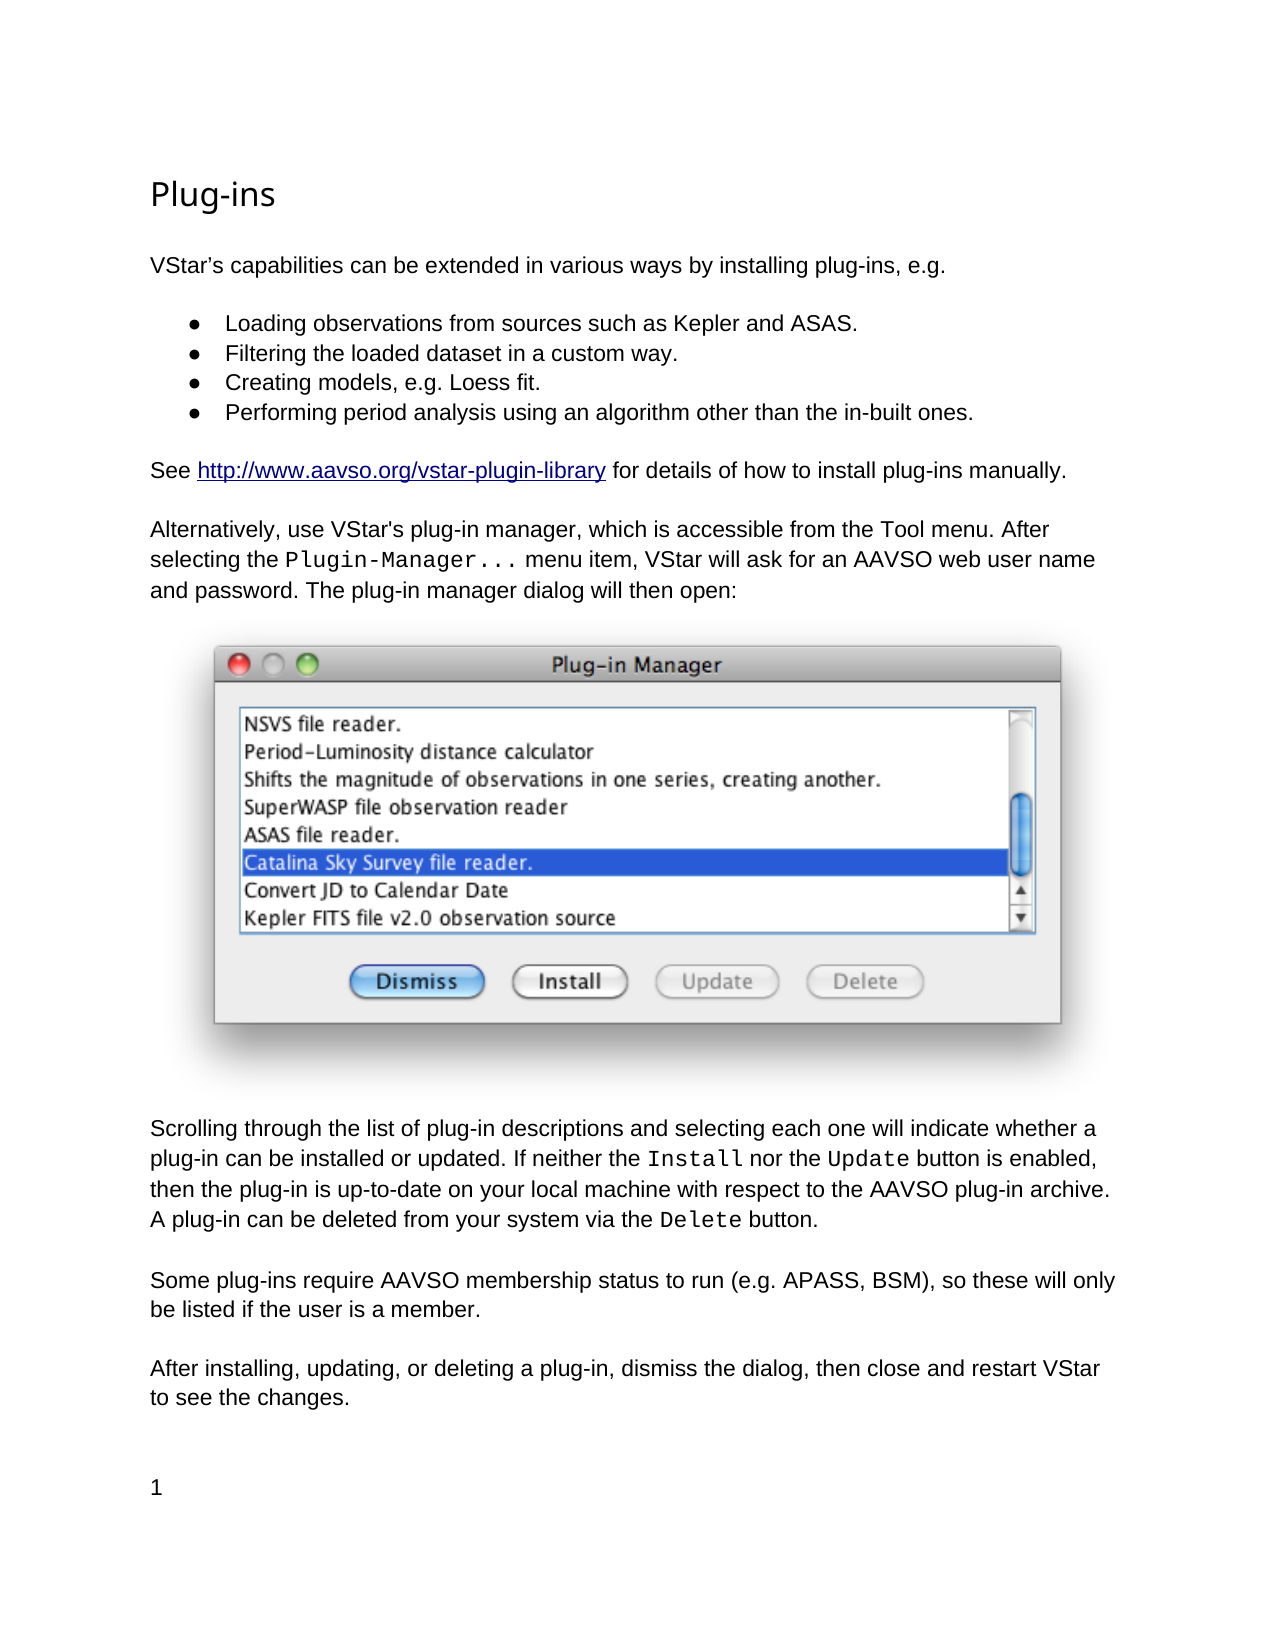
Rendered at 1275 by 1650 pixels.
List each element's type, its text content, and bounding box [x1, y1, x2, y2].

list Loading observations from sources such as Kepler and ASAS. [187, 311, 1125, 337]
list Performing period analysis using an algorithm other than the in-built ones. [187, 399, 1125, 425]
picture [150, 607, 1125, 1113]
text See http://www.aavso.org/vstar-plugin-library for details of how to install plug-ins manually. [150, 458, 1125, 484]
text After installing, updating, or deleting a plug-in, dismiss the dialog, then close and restart VStar to see the changes. [150, 1356, 1125, 1411]
text VStar’s capabilities can be extended in various ways by installing plug-ins, e.g. [150, 252, 1125, 278]
subtitle Plug-ins [150, 171, 1125, 216]
text Some plug-ins require AAVSO membership status to run (e.g. APASS, BSM), so these will only be listed if the user is a member. [150, 1267, 1125, 1322]
text Alternatively, use VStar's plug-in manager, which is accessible from the Tool menu. After selecting the Plugin-Manager... menu item, VStar will ask for an AAVSO web user name and password. The plug-in manager dialog will then open: [150, 517, 1125, 603]
list Filtering the loaded dataset in a custom way. [187, 341, 1125, 366]
list Creating models, e.g. Loess fit. [187, 370, 1125, 396]
text Scrolling through the list of plug-in descriptions and selecting each one will indicate whether a plug-in can be installed or updated. If neither the Install nor the Update button is enabled, then the plug-in is up-to-date on your local machine with respect to the AAVSO plug-in archive. A plug-in can be deleted from your system via the Delete button. [150, 1113, 1125, 1234]
